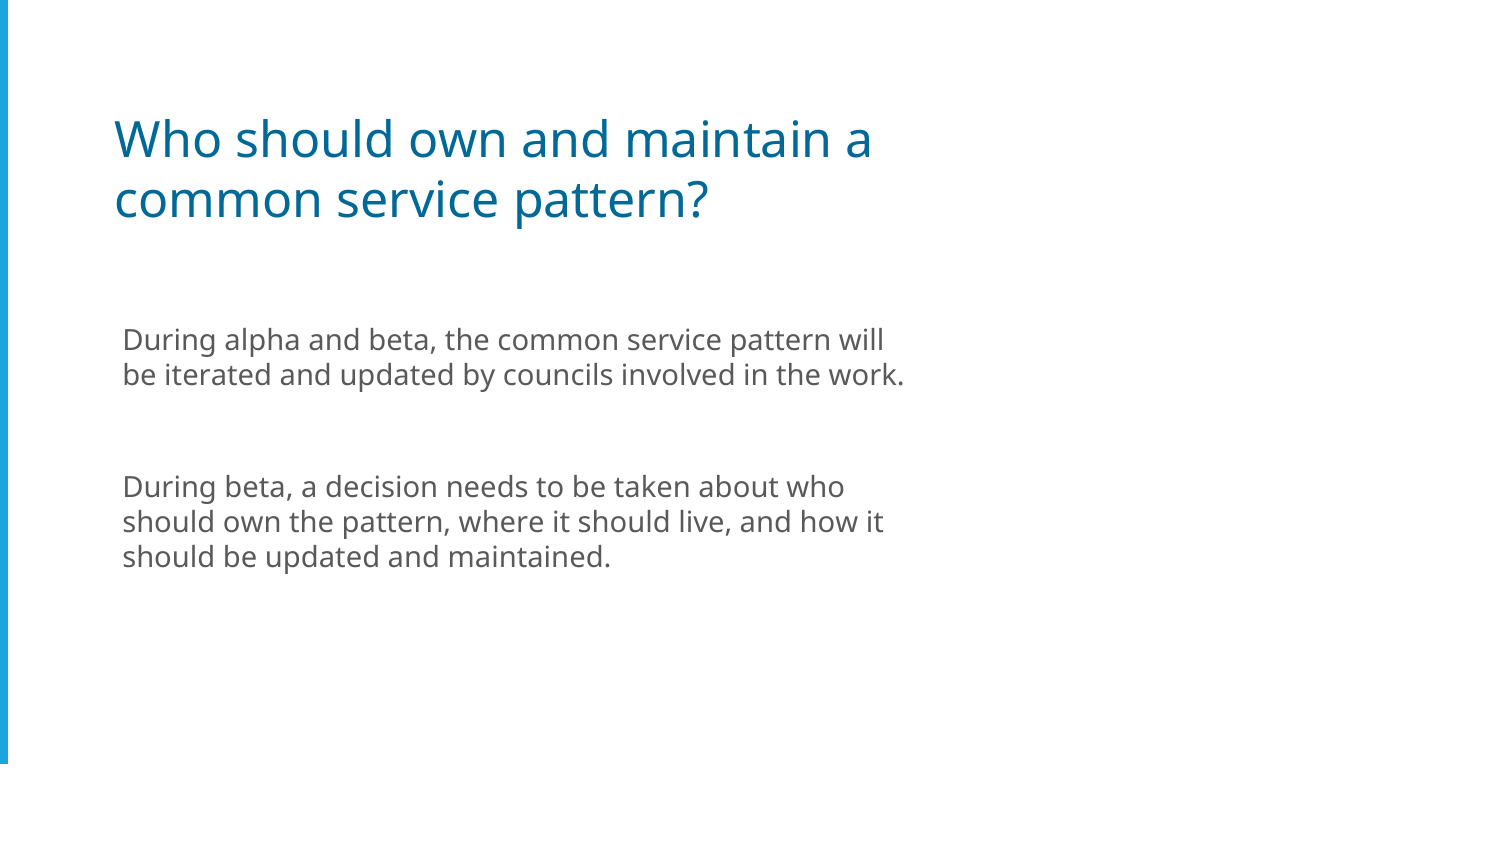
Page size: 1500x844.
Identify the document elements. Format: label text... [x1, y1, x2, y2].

title Who should own and maintain a common service pattern? [84, 92, 1098, 208]
text_box During alpha and beta, the common service pattern will be iterated and updated by councils involved in the work. During beta, a decision needs to be taken about who should own the pattern, where it should live, and how it should be updated and maintained. [107, 306, 929, 524]
